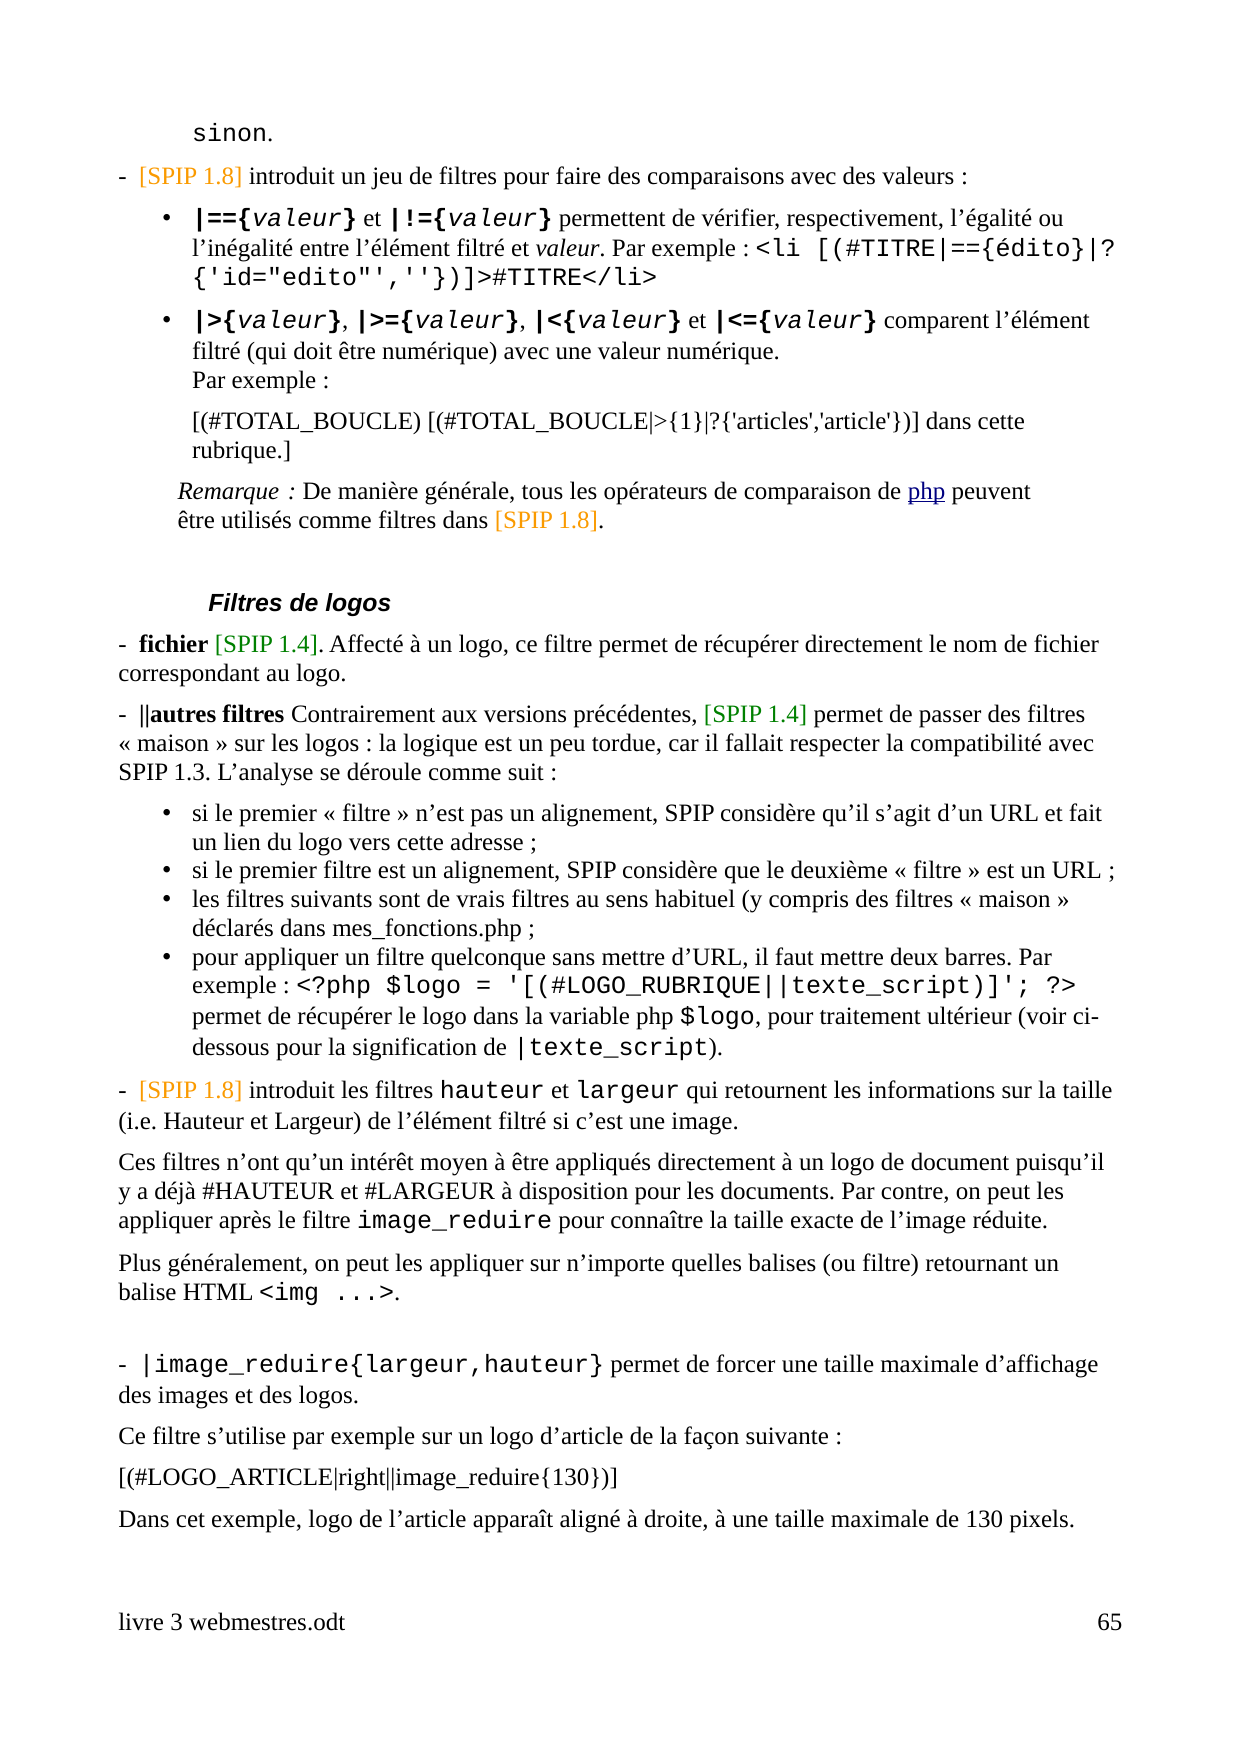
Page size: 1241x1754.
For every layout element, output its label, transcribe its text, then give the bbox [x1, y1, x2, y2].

list les filtres suivants sont de vrais filtres au sens habituel (y compris des filtres « maison » déclarés dans mes_fonctions.php ; [162, 884, 1122, 942]
text Plus généralement, on peut les appliquer sur n’importe quelles balises (ou filtre) retournant un balise HTML <img ...>. [118, 1248, 1122, 1308]
list sinon. [162, 118, 1122, 149]
text - fichier [SPIP 1.4]. Affecté à un logo, ce filtre permet de récupérer directement le nom de fichier correspondant au logo. [118, 629, 1122, 687]
text [(#LOGO_ARTICLE|right||image_reduire{130})] [118, 1462, 1122, 1491]
text - |image_reduire{largeur,hauteur} permet de forcer une taille maximale d’affichage des images et des logos. [118, 1320, 1122, 1409]
list pour appliquer un filtre quelconque sans mettre d’URL, il faut mettre deux barres. Par exemple : <?php $logo = '[(#LOGO_RUBRIQUE||texte_script)]'; ?> permet de récupérer le logo dans la variable php $logo, pour traitement ultérieur (voir ci-dessous pour la signification de |texte_script). [162, 942, 1122, 1063]
list |>{valeur}, |>={valeur}, |<{valeur} et |<={valeur} comparent l’élément filtré (qui doit être numérique) avec une valeur numérique. Par exemple : [162, 305, 1122, 393]
text - [SPIP 1.8] introduit les filtres hauteur et largeur qui retournent les informations sur la taille (i.e. Hauteur et Largeur) de l’élément filtré si c’est une image. [118, 1075, 1122, 1135]
text - ||autres filtres Contrairement aux versions précédentes, [SPIP 1.4] permet de passer des filtres « maison » sur les logos : la logique est un peu tordue, car il fallait respecter la compatibilité avec SPIP 1.3. L’analyse se déroule comme suit : [118, 699, 1122, 785]
text Dans cet exemple, logo de l’article apparaît aligné à droite, à une taille maximale de 130 pixels. [118, 1504, 1122, 1532]
text Ce filtre s’utilise par exemple sur un logo d’article de la façon suivante : [118, 1421, 1122, 1450]
list [(#TOTAL_BOUCLE) [(#TOTAL_BOUCLE|>{1}|?{'articles','article'})] dans cette rubrique.] [162, 406, 1122, 463]
text Remarque : De manière générale, tous les opérateurs de comparaison de php peuvent être utilisés comme filtres dans [SPIP 1.8]. [177, 476, 1063, 533]
list si le premier filtre est un alignement, SPIP considère que le deuxième « filtre » est un URL ; [162, 855, 1122, 884]
subtitle Filtres de logos [118, 588, 1122, 617]
list si le premier « filtre » n’est pas un alignement, SPIP considère qu’il s’agit d’un URL et fait un lien du logo vers cette adresse ; [162, 798, 1122, 855]
text Ces filtres n’ont qu’un intérêt moyen à être appliqués directement à un logo de document puisqu’il y a déjà #HAUTEUR et #LARGEUR à disposition pour les documents. Par contre, on peut les appliquer après le filtre image_reduire pour connaître la taille exacte de l’image réduite. [118, 1147, 1122, 1236]
list |=={valeur} et |!={valeur} permettent de vérifier, respectivement, l’égalité ou l’inégalité entre l’élément filtré et valeur. Par exemple : <li [(#TITRE|=={édito}|?{'id="edito"',''})]>#TITRE</li> [162, 203, 1122, 293]
text - [SPIP 1.8] introduit un jeu de filtres pour faire des comparaisons avec des valeurs : [118, 161, 1122, 190]
